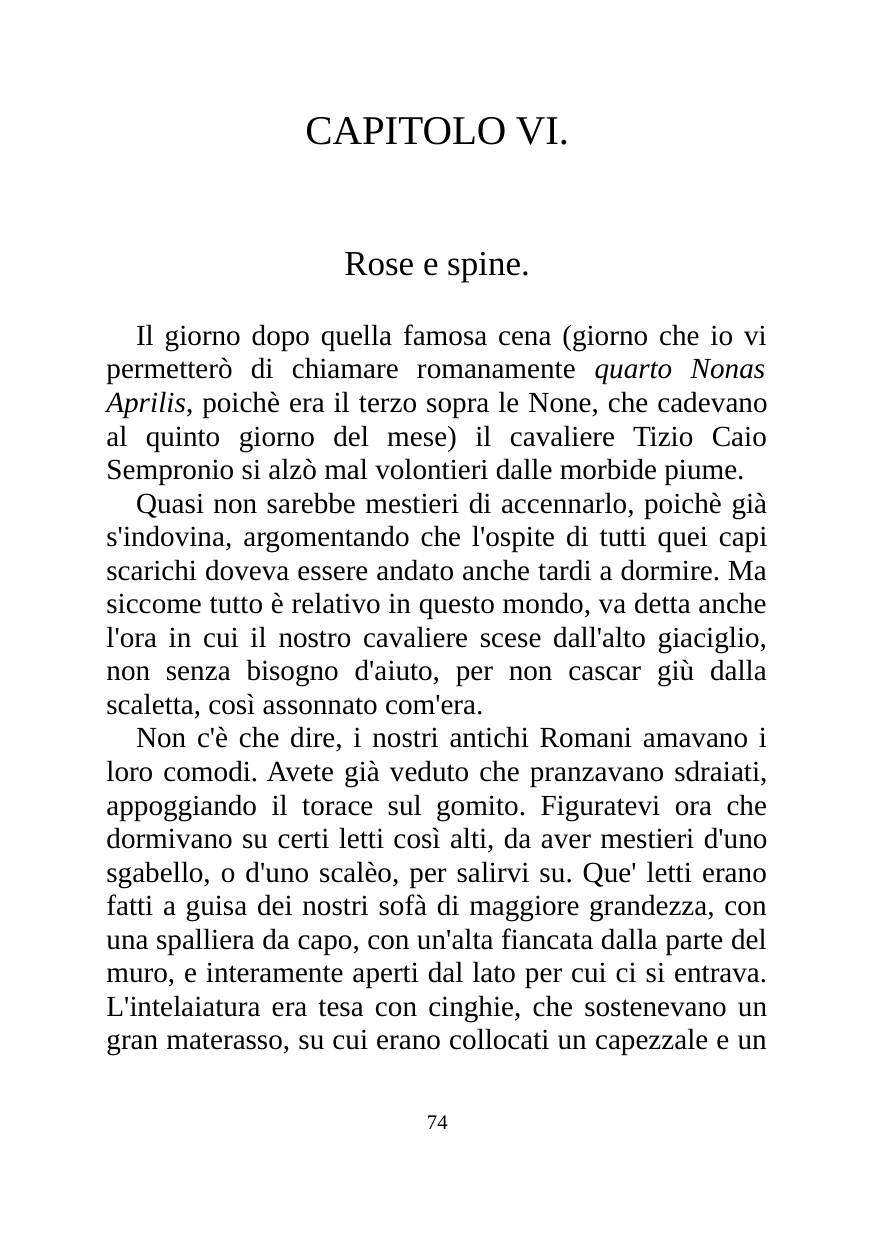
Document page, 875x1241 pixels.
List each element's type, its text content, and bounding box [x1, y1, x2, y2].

subtitle CAPITOLO VI. [106, 106, 768, 153]
text Il giorno dopo quella famosa cena (giorno che io vi permetterò di chiamare romanamente quarto Nonas Aprilis, poichè era il terzo sopra le None, che cadevano al quinto giorno del mese) il cavaliere Tizio Caio Sempronio si alzò mal volontieri dalle morbide piume. [106, 318, 768, 486]
subtitle Rose e spine. [106, 242, 768, 283]
text Quasi non sarebbe mestieri di accennarlo, poichè già s'indovina, argomentando che l'ospite di tutti quei capi scarichi doveva essere andato anche tardi a dormire. Ma siccome tutto è relativo in questo mondo, va detta anche l'ora in cui il nostro cavaliere scese dall'alto giaciglio, non senza bisogno d'aiuto, per non cascar giù dalla scaletta, così assonnato com'era. [106, 486, 768, 721]
text Non c'è che dire, i nostri antichi Romani amavano i loro comodi. Avete già veduto che pranzavano sdraiati, appoggiando il torace sul gomito. Figuratevi ora che dormivano su certi letti così alti, da aver mestieri d'uno sgabello, o d'uno scalèo, per salirvi su. Que' letti erano fatti a guisa dei nostri sofà di maggiore grandezza, con una spalliera da capo, con un'alta fiancata dalla parte del muro, e interamente aperti dal lato per cui ci si entrava. L'intelaiatura era tesa con cinghie, che sostenevano un gran materasso, su cui erano collocati un capezzale e un [106, 721, 768, 1056]
